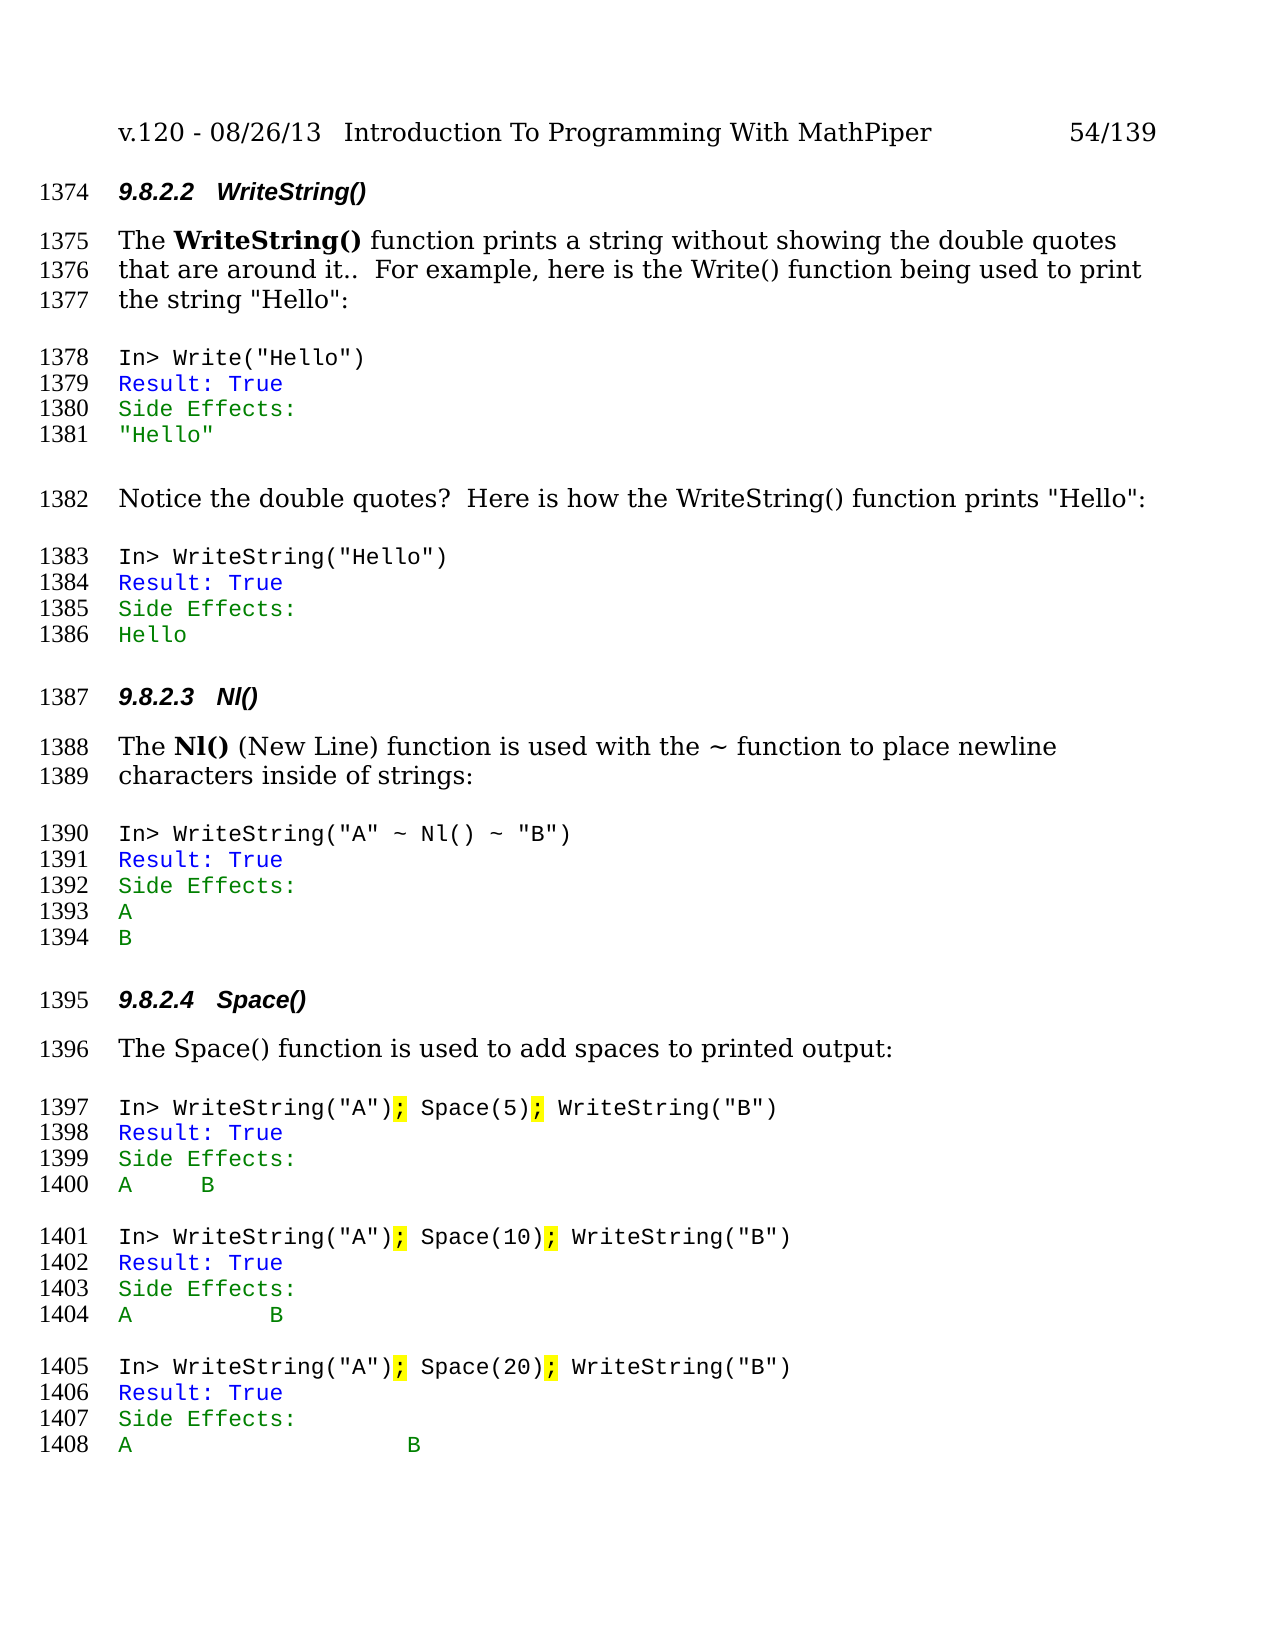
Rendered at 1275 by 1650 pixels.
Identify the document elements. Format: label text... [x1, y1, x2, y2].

text The WriteString() function prints a string without showing the double quotes that are around it.. For example, here is the Write() function being used to print the string "Hello": [118, 226, 1157, 314]
text Result: True [118, 572, 1157, 598]
text In> Write("Hello") [118, 346, 1157, 372]
text Side Effects: [118, 1148, 1157, 1174]
subtitle Space() [118, 985, 1157, 1014]
text A B [118, 1303, 1157, 1329]
text In> WriteString("Hello") [118, 546, 1157, 572]
text Side Effects: [118, 598, 1157, 623]
text The Nl() (New Line) function is used with the ~ function to place newline characters inside of strings: [118, 732, 1157, 791]
text Result: True [118, 848, 1157, 874]
text A B [118, 1433, 1157, 1459]
text Result: True [118, 372, 1157, 398]
text In> WriteString("A"); Space(10); WriteString("B") [118, 1226, 1157, 1251]
text Side Effects: [118, 874, 1157, 900]
text "Hello" [118, 424, 1157, 450]
text Side Effects: [118, 1407, 1157, 1433]
text In> WriteString("A"); Space(5); WriteString("B") [118, 1096, 1157, 1122]
subtitle WriteString() [118, 177, 1157, 205]
text In> WriteString("A"); Space(20); WriteString("B") [118, 1355, 1157, 1381]
text Notice the double quotes? Here is how the WriteString() function prints "Hello": [118, 484, 1157, 514]
text Result: True [118, 1122, 1157, 1148]
text Side Effects: [118, 1277, 1157, 1303]
text Result: True [118, 1381, 1157, 1407]
text Hello [118, 623, 1157, 649]
text Side Effects: [118, 398, 1157, 424]
text A B [118, 1174, 1157, 1199]
text A [118, 900, 1157, 926]
text Result: True [118, 1251, 1157, 1277]
text B [118, 926, 1157, 952]
text The Space() function is used to add spaces to printed output: [118, 1035, 1157, 1064]
subtitle Nl() [118, 682, 1157, 711]
text In> WriteString("A" ~ Nl() ~ "B") [118, 822, 1157, 848]
